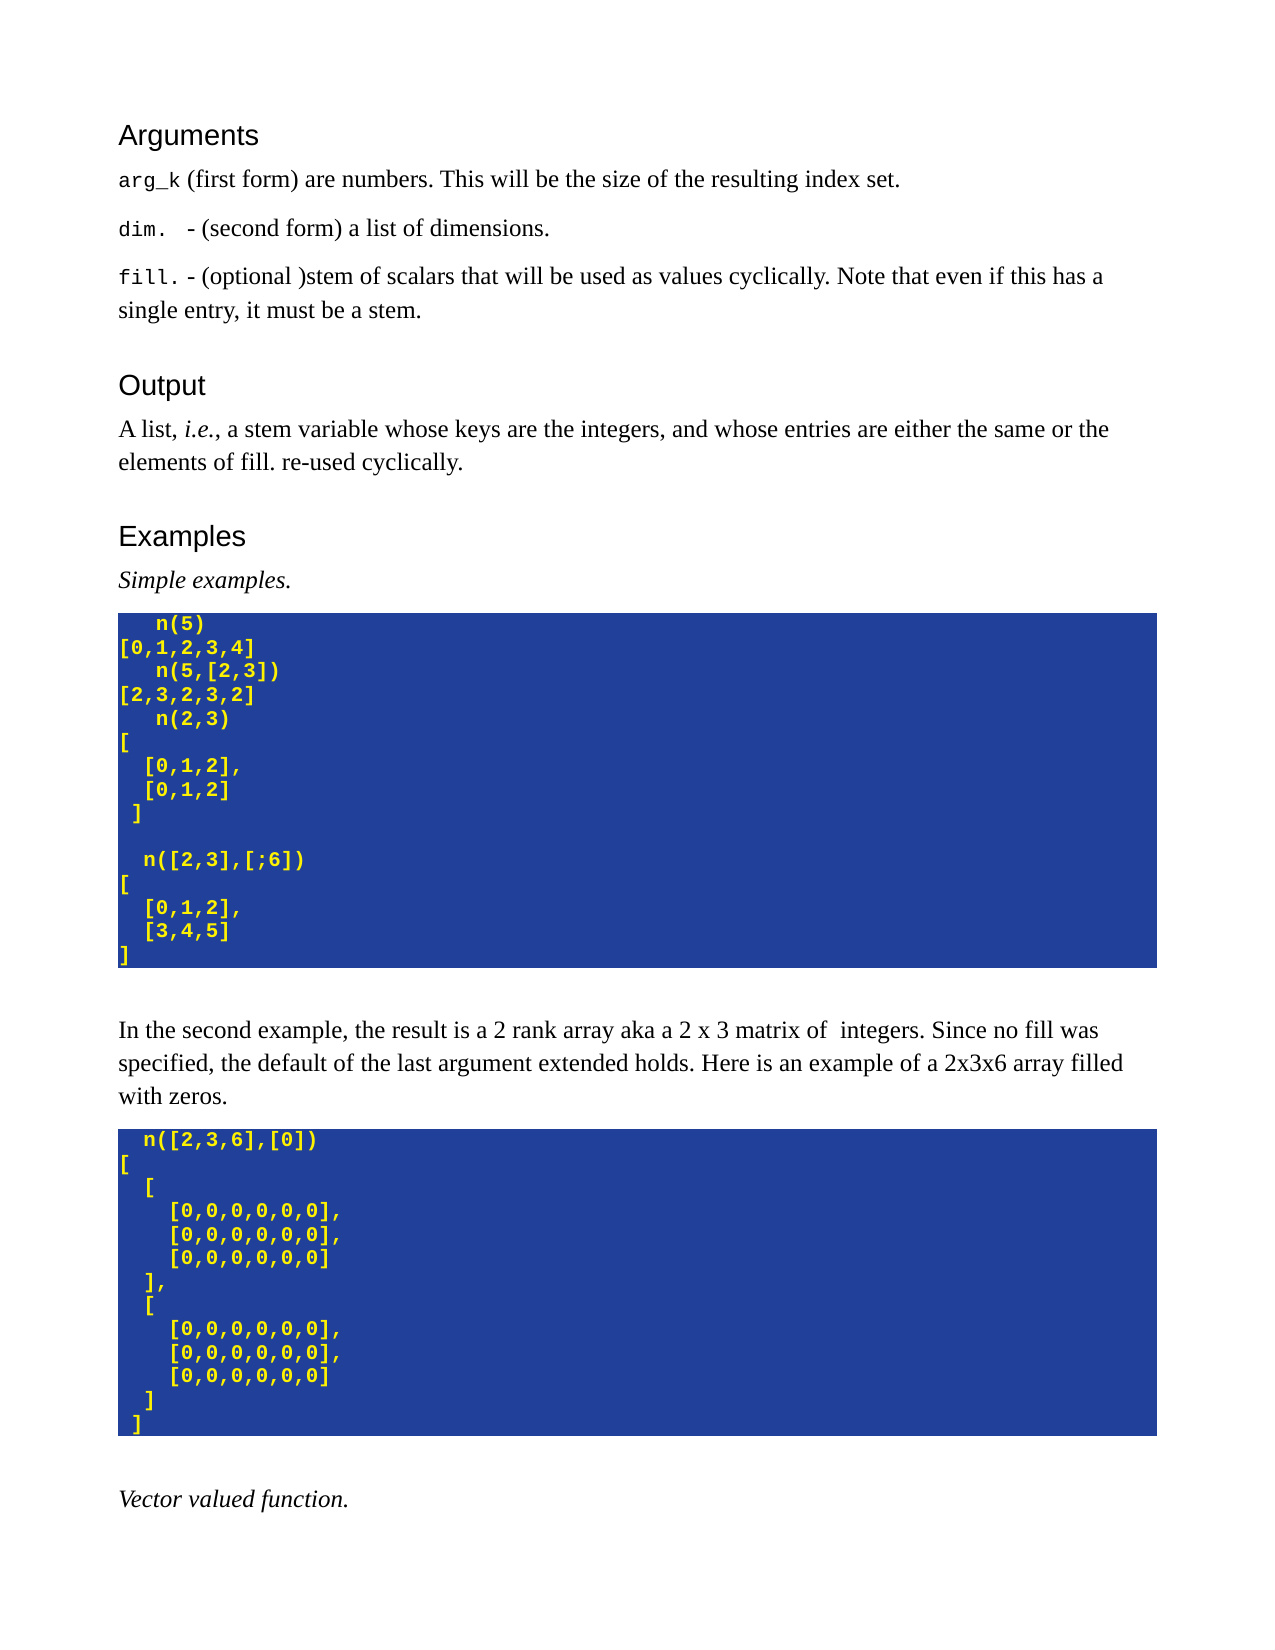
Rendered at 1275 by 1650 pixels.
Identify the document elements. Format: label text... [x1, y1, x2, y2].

text In the second example, the result is a 2 rank array aka a 2 x 3 matrix of integers. Since no fill was specified, the default of the last argument extended holds. Here is an example of a 2x3x6 array filled with zeros. [118, 1015, 1157, 1110]
text [3,4,5] [118, 920, 1157, 944]
text [0,0,0,0,0,0], [118, 1223, 1157, 1247]
text [0,0,0,0,0,0], [118, 1200, 1157, 1223]
text [ [118, 873, 1157, 897]
text [ [118, 731, 1157, 755]
text [0,0,0,0,0,0] [118, 1247, 1157, 1271]
text Simple examples. [118, 565, 1157, 594]
text fill. - (optional )stem of scalars that will be used as values cyclically. Note that even if this has a single entry, it must be a stem. [118, 261, 1157, 324]
text [ [118, 1176, 1157, 1200]
text n(5,[2,3]) [118, 660, 1157, 684]
text n(5) [118, 613, 1157, 637]
text ] [118, 944, 1157, 968]
text ], [118, 1271, 1157, 1294]
text dim. - (second form) a list of dimensions. [118, 213, 1157, 242]
text A list, i.e., a stem variable whose keys are the integers, and whose entries are either the same or the elements of fill. re-used cyclically. [118, 414, 1157, 476]
text ] [118, 802, 1157, 826]
text [0,0,0,0,0,0], [118, 1342, 1157, 1365]
text [0,1,2] [118, 778, 1157, 802]
text n(2,3) [118, 708, 1157, 731]
text [0,1,2], [118, 897, 1157, 920]
subtitle Examples [118, 519, 1157, 553]
text [0,0,0,0,0,0] [118, 1365, 1157, 1389]
text ] [118, 1413, 1157, 1436]
text ] [118, 1389, 1157, 1413]
text [ [118, 1153, 1157, 1176]
text [2,3,2,3,2] [118, 684, 1157, 708]
text arg_k (first form) are numbers. This will be the size of the resulting index set. [118, 164, 1157, 194]
text n([2,3],[;6]) [118, 849, 1157, 873]
text Vector valued function. [118, 1484, 1157, 1513]
text [0,1,2,3,4] [118, 637, 1157, 660]
text [ [118, 1294, 1157, 1318]
subtitle Arguments [118, 118, 1157, 152]
text [0,1,2], [118, 755, 1157, 778]
subtitle Output [118, 368, 1157, 401]
text n([2,3,6],[0]) [118, 1129, 1157, 1153]
text [0,0,0,0,0,0], [118, 1318, 1157, 1342]
